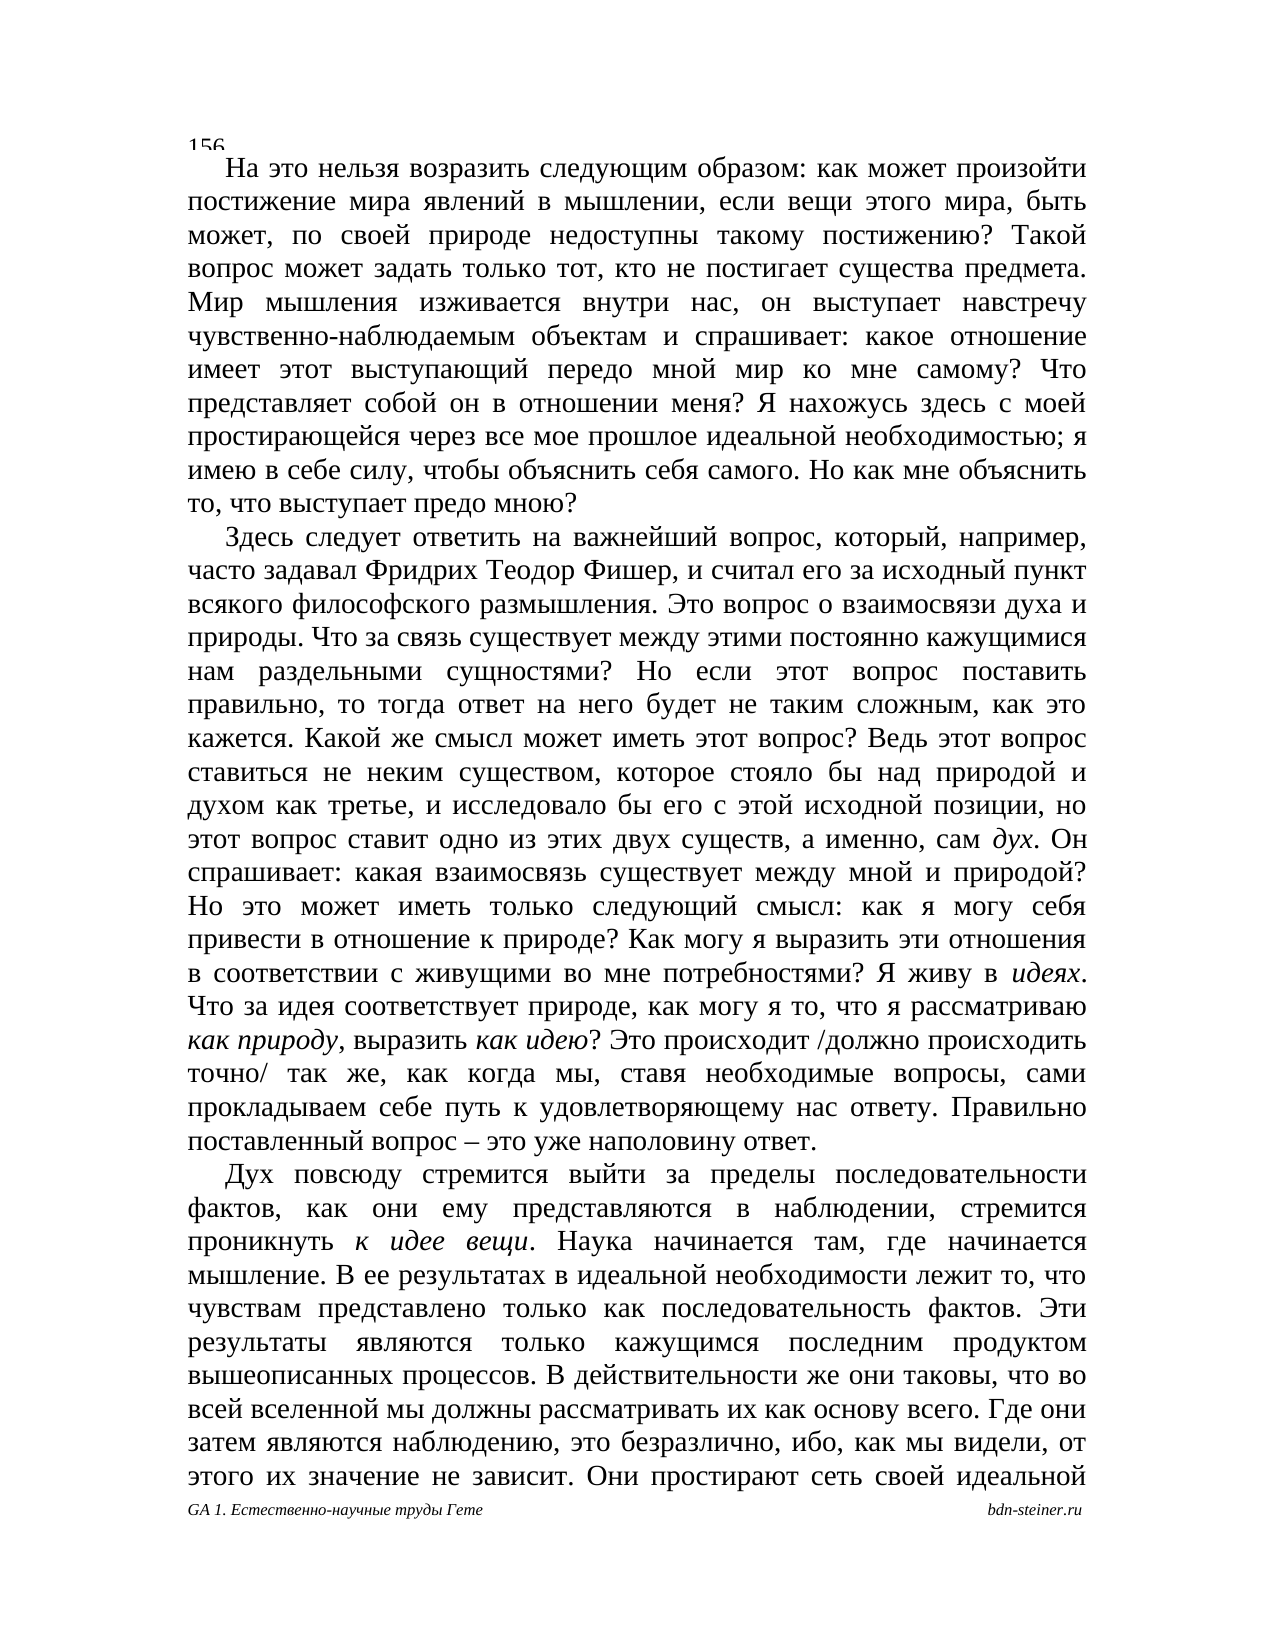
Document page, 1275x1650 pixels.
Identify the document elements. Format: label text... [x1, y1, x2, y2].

text Дух повсюду стремится выйти за пределы последовательности фактов, как они ему представляются в наблюдении, стремится проникнуть к идее вещи. Наука начинается там, где начинается мышление. В ее результатах в идеальной необходимости лежит то, что чувствам представлено только как последовательность фактов. Эти результаты являются только кажущимся последним продуктом вышеописанных процессов. В действительности же они таковы, что во всей вселенной мы должны рассматривать их как основу всего. Где они затем являются наблюдению, это безразлично, ибо, как мы видели, от этого их значение не зависит. Они простирают сеть своей идеальной [187, 1156, 1087, 1492]
text На это нельзя возразить следующим образом: как может произойти постижение мира явлений в мышлении, если вещи этого мира, быть может, по своей природе недоступны такому постижению? Такой вопрос может задать только тот, кто не постигает существа предмета. Мир мышления изживается внутри нас, он выступает навстречу чувственно-наблюдаемым объектам и спрашивает: какое отношение имеет этот выступающий передо мной мир ко мне самому? Что представляет собой он в отношении меня? Я нахожусь здесь с моей простирающейся через все мое прошлое идеальной необходимостью; я имею в себе силу, чтобы объяснить себя самого. Но как мне объяснить то, что выступает предо мною? [187, 150, 1087, 519]
text Здесь следует ответить на важнейший вопрос, который, например, часто задавал Фридрих Теодор Фишер, и считал его за исходный пункт всякого философского размышления. Это вопрос о взаимосвязи духа и природы. Что за связь существует между этими постоянно кажущимися нам раздельными сущностями? Но если этот вопрос поставить правильно, то тогда ответ на него будет не таким сложным, как это кажется. Какой же смысл может иметь этот вопрос? Ведь этот вопрос ставиться не неким существом, которое стояло бы над природой и духом как третье, и исследовало бы его с этой исходной позиции, но этот вопрос ставит одно из этих двух существ, а именно, сам дух. Он спрашивает: какая взаимосвязь существует между мной и природой? Но это может иметь только следующий смысл: как я могу себя привести в отношение к природе? Как могу я выразить эти отношения в соответствии с живущими во мне потребностями? Я живу в идеях. Что за идея соответствует природе, как могу я то, что я рассматриваю как природу, выразить как идею? Это происходит /должно происходить точно/ так же, как когда мы, ставя необходимые вопросы, сами прокладываем себе путь к удовлетворяющему нас ответу. Правильно поставленный вопрос – это уже наполовину ответ. [187, 519, 1087, 1156]
